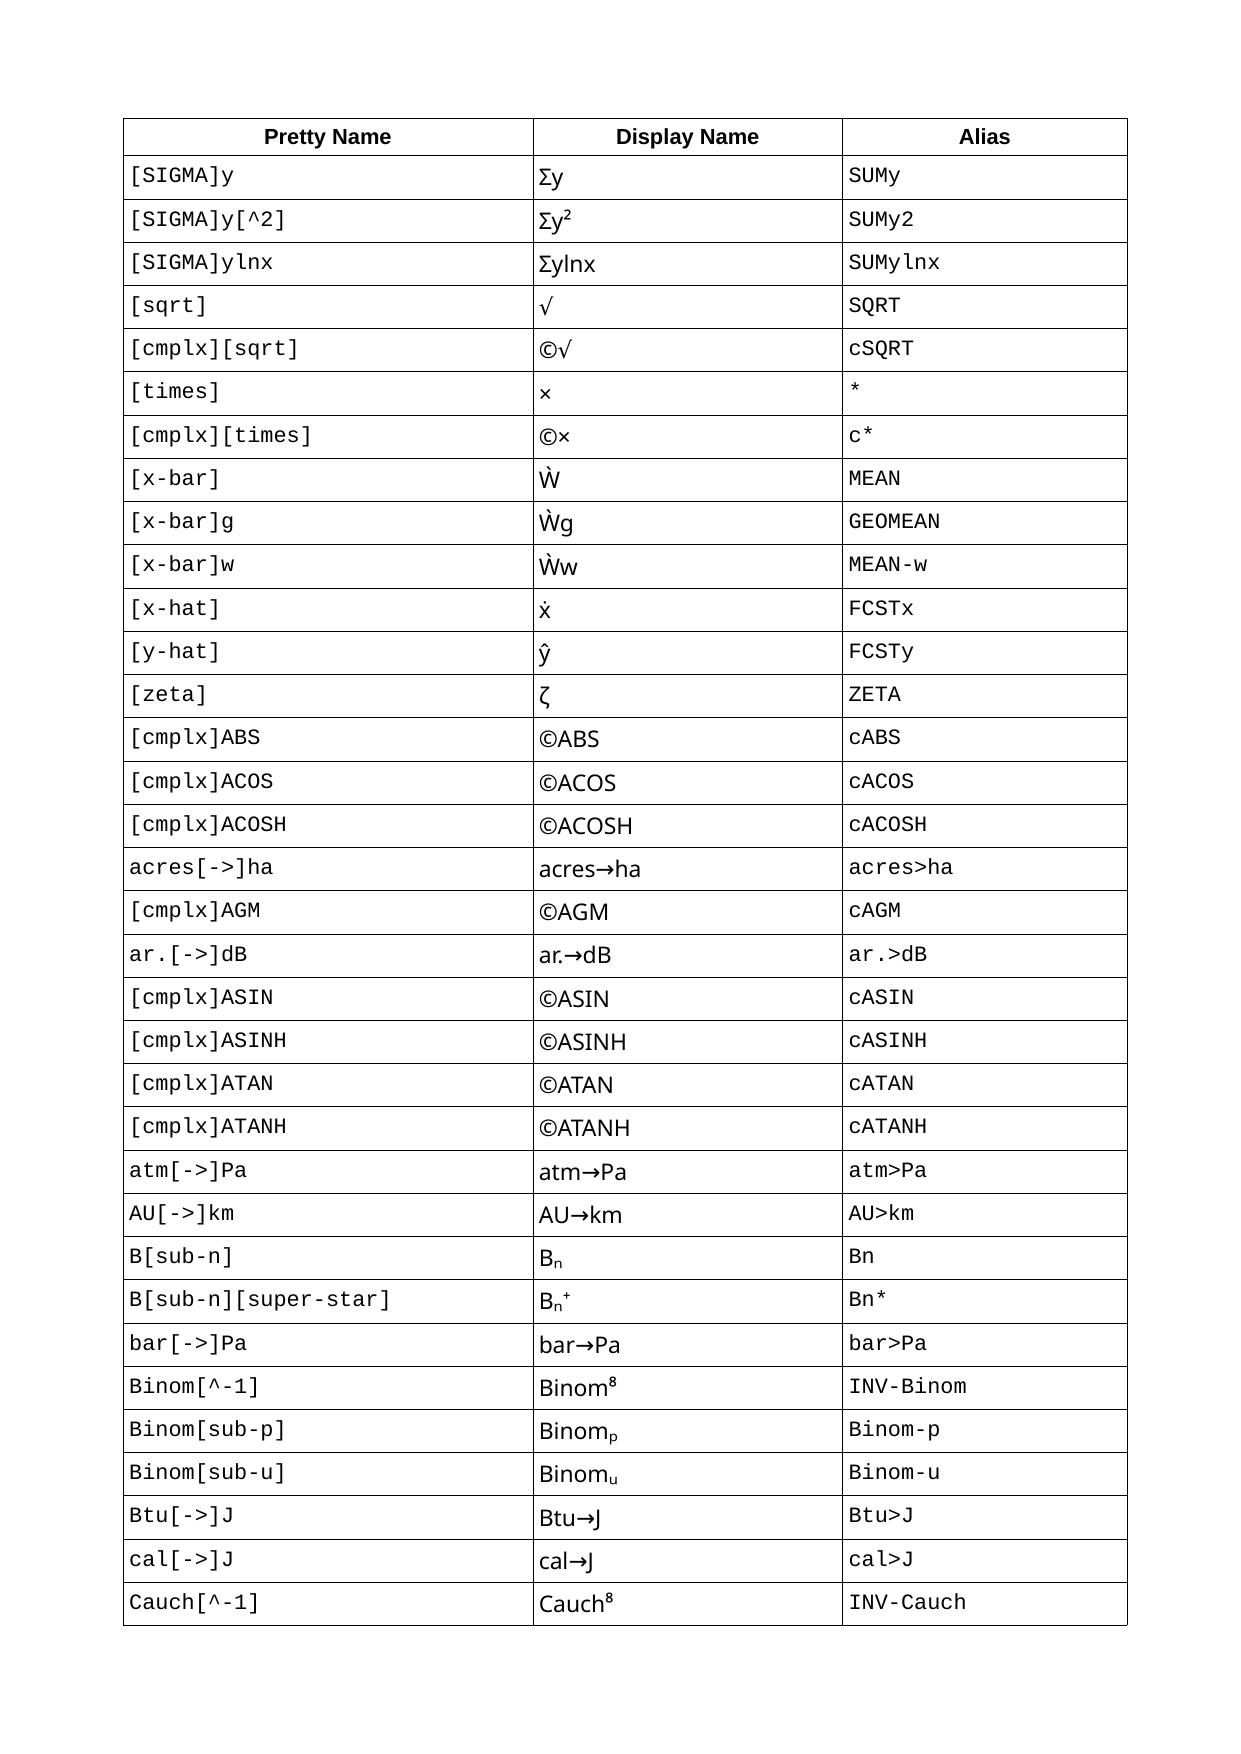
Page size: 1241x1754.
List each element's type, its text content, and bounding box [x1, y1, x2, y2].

table_cell ©× [534, 416, 842, 458]
table_cell cal→J [534, 1540, 842, 1582]
table_cell Cauch⁸ [534, 1583, 842, 1625]
table_cell cSQRT [843, 329, 1127, 371]
table_cell Cauch[^-1] [124, 1583, 533, 1625]
table_cell Btu[->]J [124, 1496, 533, 1539]
table_cell [times] [124, 372, 533, 415]
table_cell cABS [843, 718, 1127, 761]
table_cell bar[->]Pa [124, 1324, 533, 1366]
table_cell Binomₚ [534, 1410, 842, 1452]
table_cell Binom⁸ [534, 1367, 842, 1409]
table_cell ZETA [843, 675, 1127, 717]
table_cell ©ACOSH [534, 805, 842, 847]
table_cell [x-bar]w [124, 545, 533, 588]
table_cell [x-bar] [124, 459, 533, 501]
table_cell Bₙ⁺ [534, 1280, 842, 1322]
table_cell FCSTx [843, 589, 1127, 631]
table_cell INV-Binom [843, 1367, 1127, 1409]
table_cell ©AGM [534, 891, 842, 933]
table_cell Ẁ [534, 459, 842, 501]
table_cell Σy² [534, 200, 842, 242]
table_cell Ẁg [534, 502, 842, 544]
table_cell [x-bar]g [124, 502, 533, 544]
table_cell Btu>J [843, 1496, 1127, 1539]
table_cell Bn* [843, 1280, 1127, 1322]
table_cell ar.[->]dB [124, 935, 533, 977]
table_cell [cmplx][sqrt] [124, 329, 533, 371]
table_cell ©ASIN [534, 978, 842, 1020]
table_cell c* [843, 416, 1127, 458]
table_cell [cmplx]ACOSH [124, 805, 533, 847]
table_cell [cmplx]ATANH [124, 1107, 533, 1149]
table_cell cAGM [843, 891, 1127, 933]
table_cell Binom[^-1] [124, 1367, 533, 1409]
table_cell atm>Pa [843, 1151, 1127, 1193]
table_cell acres[->]ha [124, 848, 533, 890]
table_cell [x-hat] [124, 589, 533, 631]
table_cell [SIGMA]y [124, 156, 533, 198]
table_cell × [534, 372, 842, 415]
table_cell acres>ha [843, 848, 1127, 890]
table_cell ©ACOS [534, 762, 842, 804]
table_cell AU→km [534, 1194, 842, 1236]
table_cell [sqrt] [124, 286, 533, 328]
table_cell B[sub-n] [124, 1237, 533, 1279]
table_cell FCSTy [843, 632, 1127, 674]
table_cell Btu→J [534, 1496, 842, 1539]
table_cell Σy [534, 156, 842, 198]
table_header Alias [843, 119, 1127, 155]
table_cell cASIN [843, 978, 1127, 1020]
table_cell [cmplx]ABS [124, 718, 533, 761]
table_cell ©ASINH [534, 1021, 842, 1063]
table_cell ŷ [534, 632, 842, 674]
table_cell cATAN [843, 1064, 1127, 1106]
table_cell ζ [534, 675, 842, 717]
table_cell Binomᵤ [534, 1453, 842, 1495]
table_cell SQRT [843, 286, 1127, 328]
table_cell bar>Pa [843, 1324, 1127, 1366]
table_cell [SIGMA]ylnx [124, 243, 533, 285]
table_cell atm→Pa [534, 1151, 842, 1193]
table_cell SUMy [843, 156, 1127, 198]
table_cell cATANH [843, 1107, 1127, 1149]
table_cell ar.>dB [843, 935, 1127, 977]
table_cell Binom[sub-u] [124, 1453, 533, 1495]
table_cell cACOS [843, 762, 1127, 804]
table_cell GEOMEAN [843, 502, 1127, 544]
table_cell [cmplx]ASINH [124, 1021, 533, 1063]
table_cell ar.→dB [534, 935, 842, 977]
table_cell ẋ [534, 589, 842, 631]
table_cell ©ATANH [534, 1107, 842, 1149]
table_cell * [843, 372, 1127, 415]
table_cell Bn [843, 1237, 1127, 1279]
table_cell [cmplx]ASIN [124, 978, 533, 1020]
table_header Pretty Name [124, 119, 533, 155]
table_cell B[sub-n][super-star] [124, 1280, 533, 1322]
table_cell AU[->]km [124, 1194, 533, 1236]
table_cell cASINH [843, 1021, 1127, 1063]
table_cell Binom-u [843, 1453, 1127, 1495]
table_cell SUMylnx [843, 243, 1127, 285]
table_cell ©ABS [534, 718, 842, 761]
table_cell ©ATAN [534, 1064, 842, 1106]
table_cell [zeta] [124, 675, 533, 717]
table_cell bar→Pa [534, 1324, 842, 1366]
table_cell SUMy2 [843, 200, 1127, 242]
table_cell ©√ [534, 329, 842, 371]
table_cell [cmplx][times] [124, 416, 533, 458]
table_cell cal>J [843, 1540, 1127, 1582]
table_cell [SIGMA]y[^2] [124, 200, 533, 242]
table_cell Σylnx [534, 243, 842, 285]
table_cell INV-Cauch [843, 1583, 1127, 1625]
table_cell Ẁw [534, 545, 842, 588]
table_cell [cmplx]ATAN [124, 1064, 533, 1106]
table_header Display Name [534, 119, 842, 155]
table_cell [cmplx]AGM [124, 891, 533, 933]
table_cell Bₙ [534, 1237, 842, 1279]
table_cell Binom-p [843, 1410, 1127, 1452]
table_cell [cmplx]ACOS [124, 762, 533, 804]
table_cell MEAN [843, 459, 1127, 501]
table_cell √ [534, 286, 842, 328]
table_cell [y-hat] [124, 632, 533, 674]
table_cell cal[->]J [124, 1540, 533, 1582]
table_cell AU>km [843, 1194, 1127, 1236]
table_cell cACOSH [843, 805, 1127, 847]
table_cell acres→ha [534, 848, 842, 890]
table_cell Binom[sub-p] [124, 1410, 533, 1452]
table_cell MEAN-w [843, 545, 1127, 588]
table_cell atm[->]Pa [124, 1151, 533, 1193]
